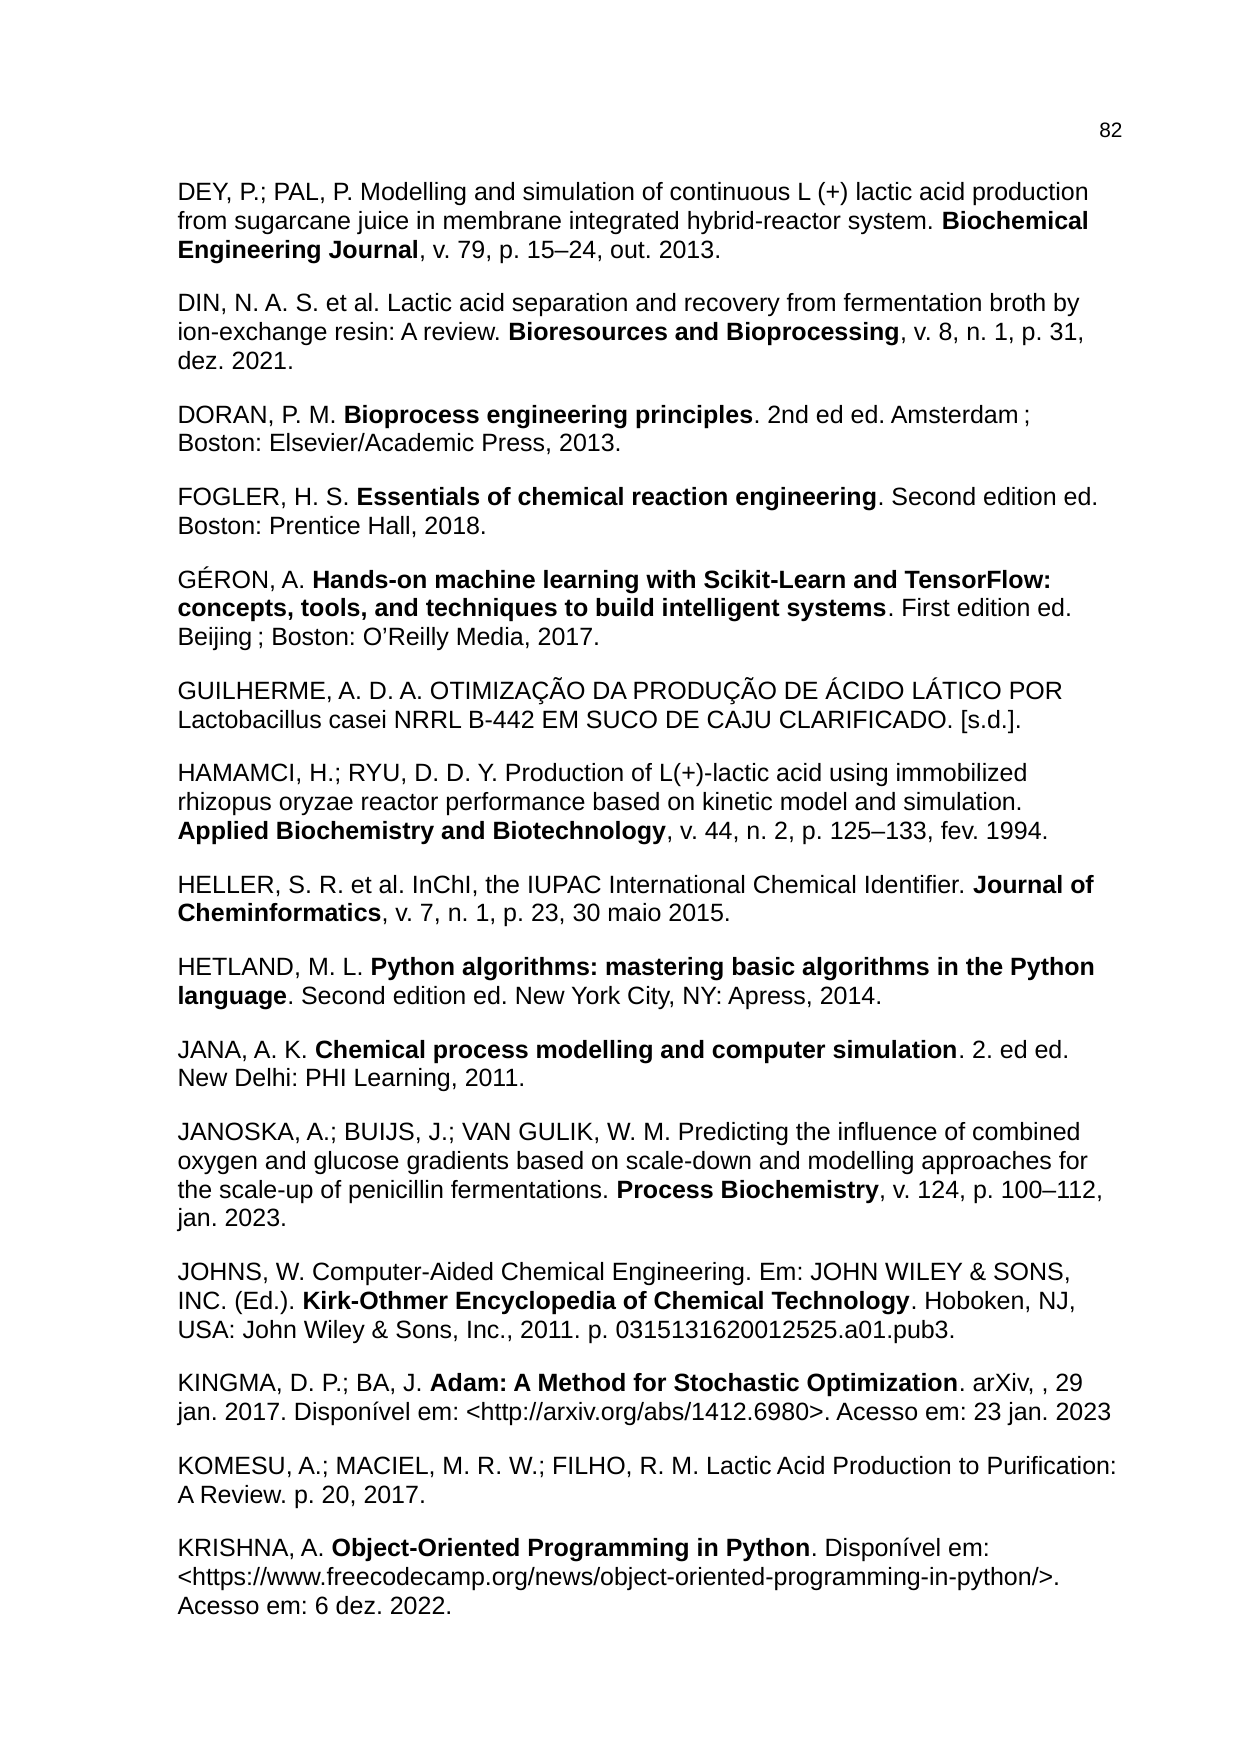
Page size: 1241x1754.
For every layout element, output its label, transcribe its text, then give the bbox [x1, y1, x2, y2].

text DORAN, P. M. Bioprocess engineering principles. 2nd ed ed. Amsterdam ; Boston: Elsevier/Academic Press, 2013. [177, 399, 1122, 457]
text GUILHERME, A. D. A. OTIMIZAÇÃO DA PRODUÇÃO DE ÁCIDO LÁTICO POR Lactobacillus casei NRRL B-442 EM SUCO DE CAJU CLARIFICADO. [s.d.]. [177, 676, 1122, 733]
text HELLER, S. R. et al. InChI, the IUPAC International Chemical Identifier. Journal of Cheminformatics, v. 7, n. 1, p. 23, 30 maio 2015. [177, 869, 1122, 927]
text JOHNS, W. Computer-Aided Chemical Engineering. Em: JOHN WILEY & SONS, INC. (Ed.). Kirk-Othmer Encyclopedia of Chemical Technology. Hoboken, NJ, USA: John Wiley & Sons, Inc., 2011. p. 0315131620012525.a01.pub3. [177, 1257, 1122, 1343]
text DIN, N. A. S. et al. Lactic acid separation and recovery from fermentation broth by ion-exchange resin: A review. Bioresources and Bioprocessing, v. 8, n. 1, p. 31, dez. 2021. [177, 288, 1122, 374]
text KOMESU, A.; MACIEL, M. R. W.; FILHO, R. M. Lactic Acid Production to Purification: A Review. p. 20, 2017. [177, 1451, 1122, 1508]
text HAMAMCI, H.; RYU, D. D. Y. Production of L(+)-lactic acid using immobilized rhizopus oryzae reactor performance based on kinetic model and simulation. Applied Biochemistry and Biotechnology, v. 44, n. 2, p. 125–133, fev. 1994. [177, 758, 1122, 844]
text HETLAND, M. L. Python algorithms: mastering basic algorithms in the Python language. Second edition ed. New York City, NY: Apress, 2014. [177, 952, 1122, 1009]
text JANA, A. K. Chemical process modelling and computer simulation. 2. ed ed. New Delhi: PHI Learning, 2011. [177, 1034, 1122, 1092]
text GÉRON, A. Hands-on machine learning with Scikit-Learn and TensorFlow: concepts, tools, and techniques to build intelligent systems. First edition ed. Beijing ; Boston: O’Reilly Media, 2017. [177, 564, 1122, 651]
text KRISHNA, A. Object-Oriented Programming in Python. Disponível em: <https://www.freecodecamp.org/news/object-oriented-programming-in-python/>. Acesso em: 6 dez. 2022. [177, 1533, 1122, 1619]
text JANOSKA, A.; BUIJS, J.; VAN GULIK, W. M. Predicting the influence of combined oxygen and glucose gradients based on scale-down and modelling approaches for the scale-up of penicillin fermentations. Process Biochemistry, v. 124, p. 100–112, jan. 2023. [177, 1117, 1122, 1232]
text KINGMA, D. P.; BA, J. Adam: A Method for Stochastic Optimization. arXiv, , 29 jan. 2017. Disponível em: <http://arxiv.org/abs/1412.6980>. Acesso em: 23 jan. 2023 [177, 1368, 1122, 1426]
text FOGLER, H. S. Essentials of chemical reaction engineering. Second edition ed. Boston: Prentice Hall, 2018. [177, 482, 1122, 539]
text DEY, P.; PAL, P. Modelling and simulation of continuous L (+) lactic acid production from sugarcane juice in membrane integrated hybrid-reactor system. Biochemical Engineering Journal, v. 79, p. 15–24, out. 2013. [177, 177, 1122, 263]
